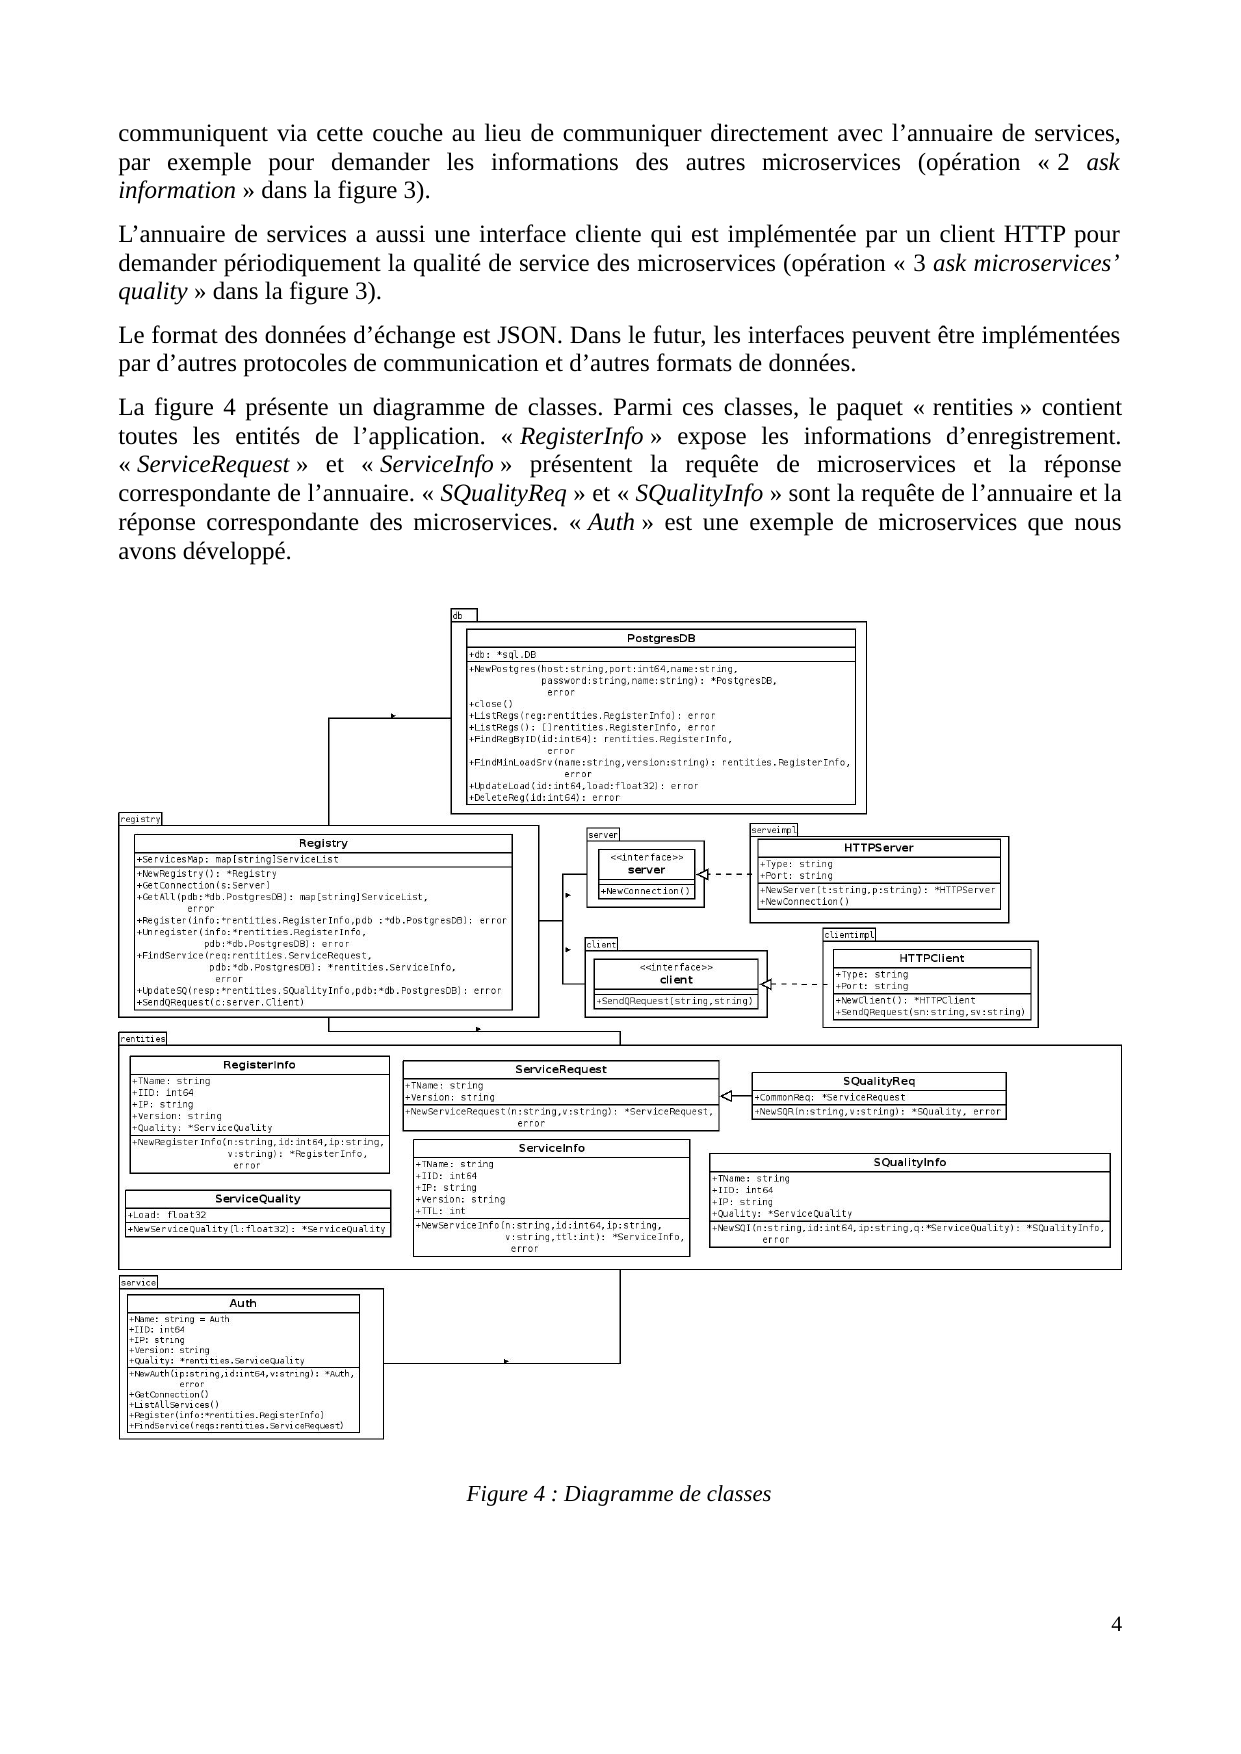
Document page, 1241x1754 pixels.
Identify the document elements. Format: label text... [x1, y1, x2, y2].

picture [118, 608, 1123, 1440]
text La figure 4 présente un diagramme de classes. Parmi ces classes, le paquet « rentities » contient toutes les entités de l’application. « RegisterInfo » expose les informations d’enregistrement. « ServiceRequest » et « ServiceInfo » présentent la requête de microservices et la réponse correspondante de l’annuaire. « SQualityReq » et « SQualityInfo » sont la requête de l’annuaire et la réponse correspondante des microservices. « Auth » est une exemple de microservices que nous avons développé. [118, 392, 1122, 564]
text Le format des données d’échange est JSON. Dans le futur, les interfaces peuvent être implémentées par d’autres protocoles de communication et d’autres formats de données. [118, 320, 1122, 377]
text L’annuaire de services a aussi une interface cliente qui est implémentée par un client HTTP pour demander périodiquement la qualité de service des microservices (opération « 3 ask microservices’ quality » dans la figure 3). [118, 219, 1122, 305]
text Figure 4 : Diagramme de classes [118, 1480, 1122, 1507]
